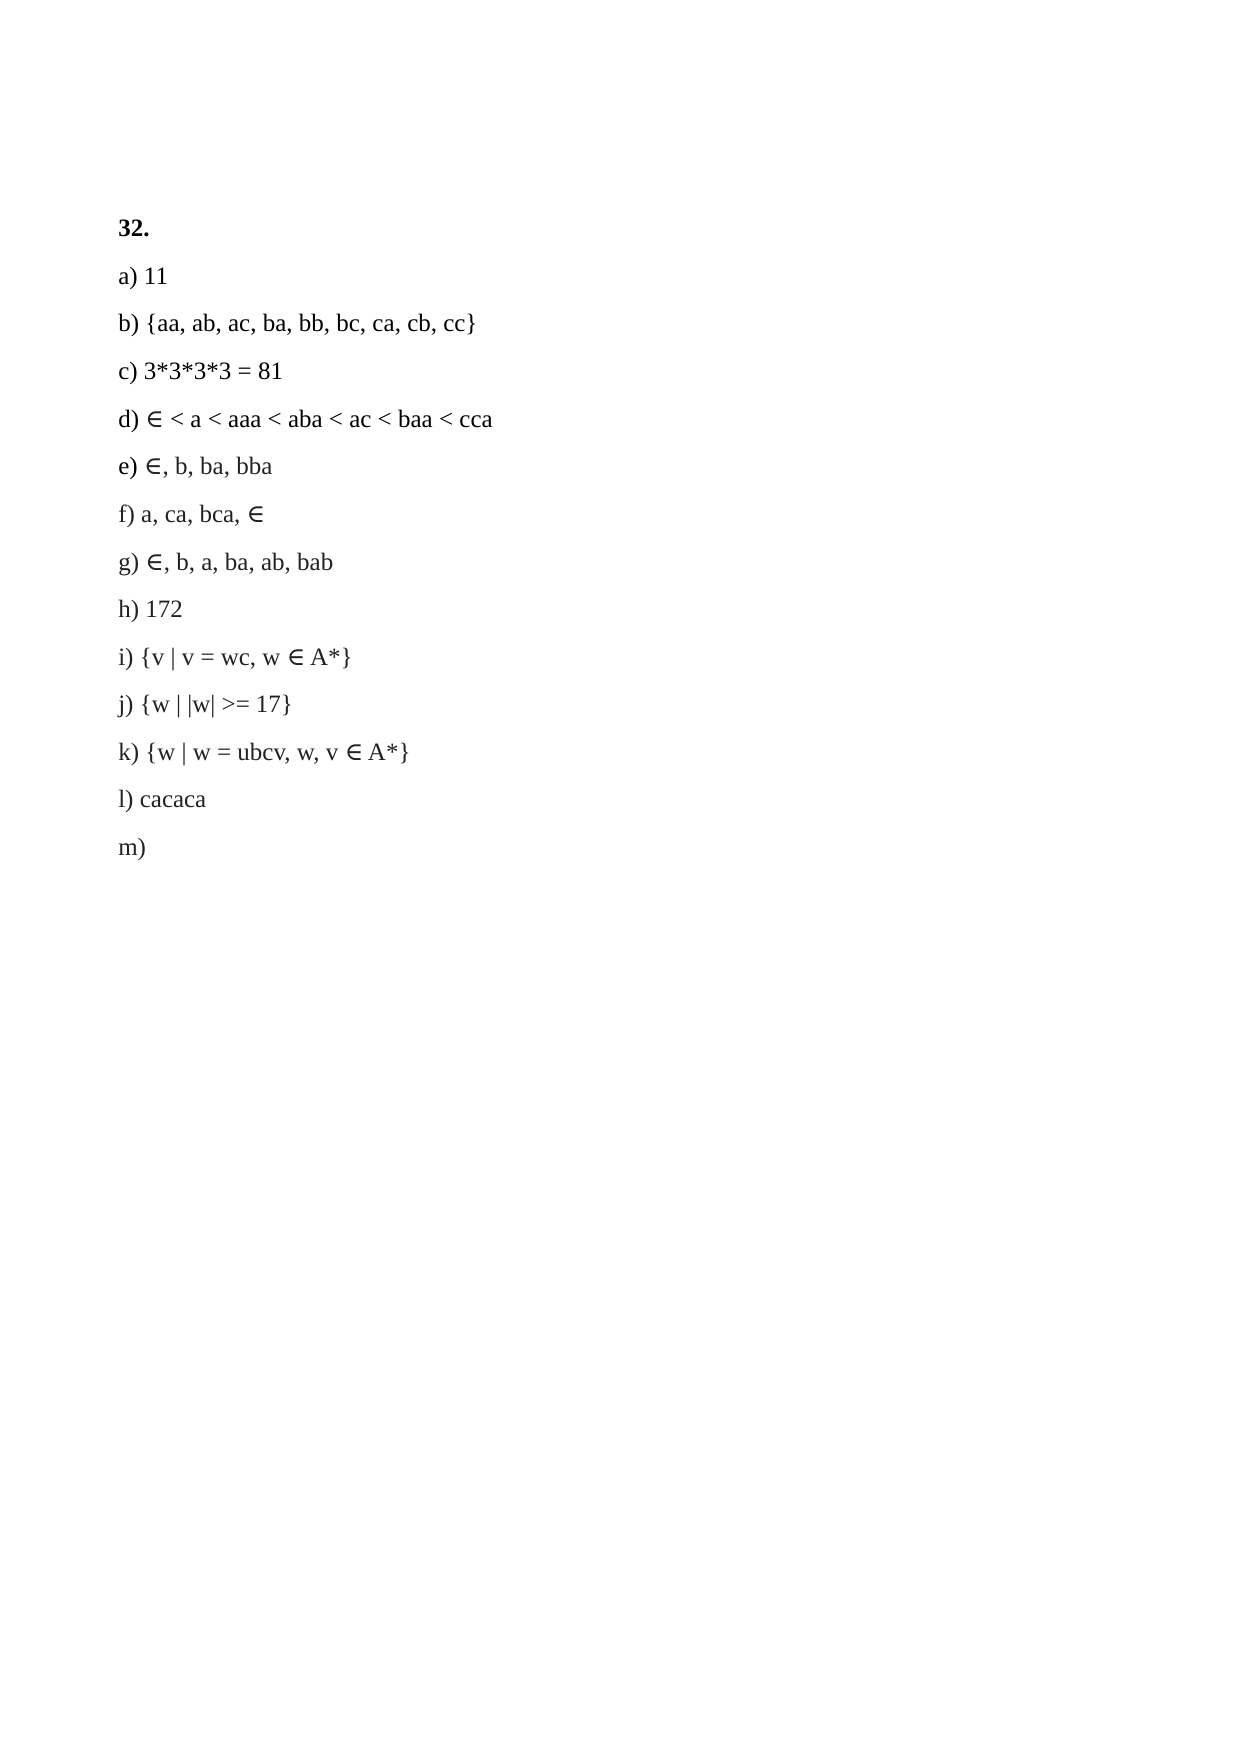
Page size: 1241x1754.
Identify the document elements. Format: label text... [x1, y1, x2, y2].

text g) ∈, b, a, ba, ab, bab [118, 547, 1122, 575]
text c) 3*3*3*3 = 81 [118, 356, 1122, 385]
text b) {aa, ab, ac, ba, bb, bc, ca, cb, cc} [118, 308, 1122, 337]
text j) {w | |w| >= 17} [118, 689, 1122, 718]
text f) a, ca, bca, ∈ [118, 499, 1122, 528]
text d) ∈ < a < aaa < aba < ac < baa < cca [118, 404, 1122, 432]
text l) cacaca [118, 784, 1122, 813]
text e) ∈, b, ba, bba [118, 451, 1122, 480]
text i) {v | v = wc, w ∈ A*} [118, 642, 1122, 671]
text a) 11 [118, 261, 1122, 290]
text m) [118, 832, 1122, 861]
text 32. [118, 213, 1122, 242]
text k) {w | w = ubcv, w, v ∈ A*} [118, 737, 1122, 766]
text h) 172 [118, 594, 1122, 623]
